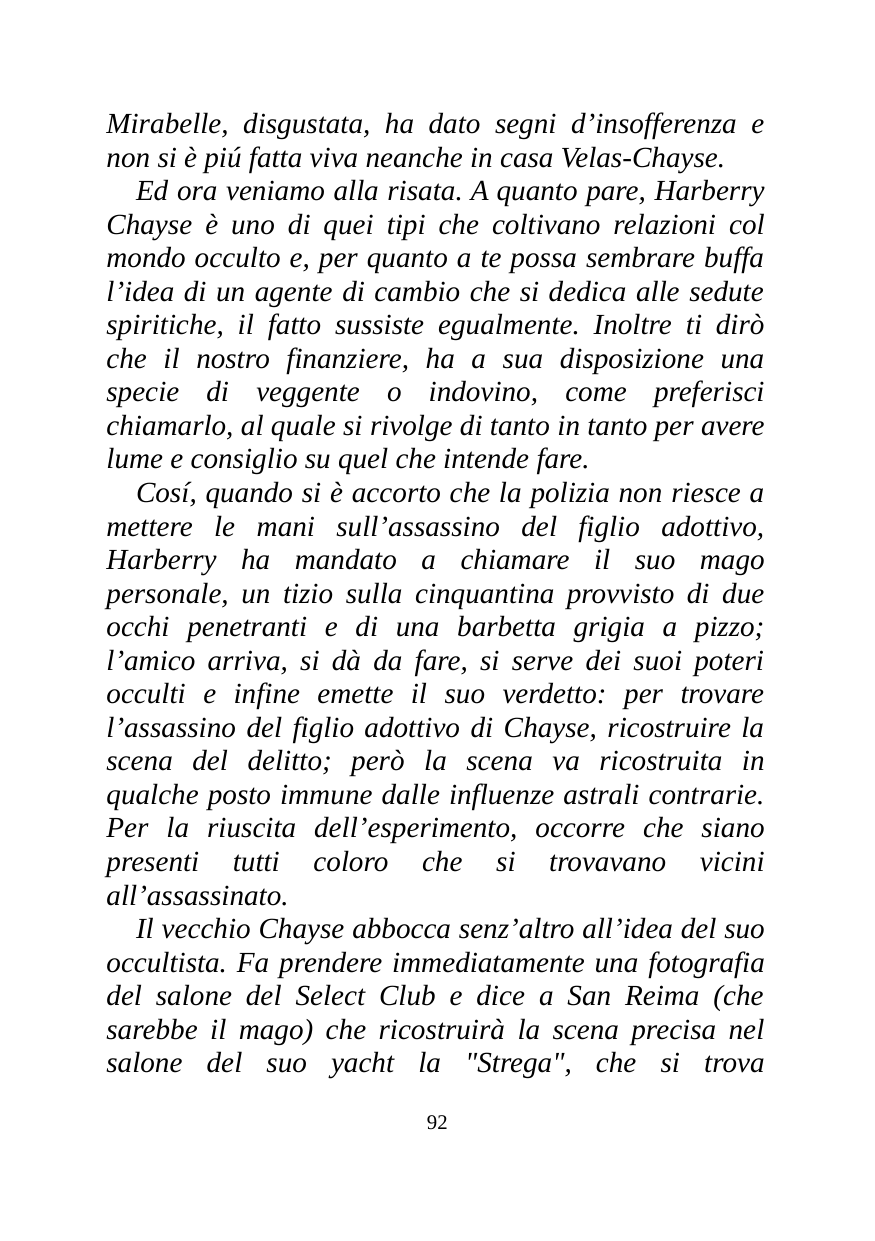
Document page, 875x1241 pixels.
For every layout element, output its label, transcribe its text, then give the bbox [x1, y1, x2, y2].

text Il vecchio Chayse abbocca senz’altro all’idea del suo occultista. Fa prendere immediatamente una fotografia del salone del Select Club e dice a San Reima (che sarebbe il mago) che ricostruirà la scena precisa nel salone del suo yacht la "Strega", che si trova [106, 911, 768, 1079]
text Mirabelle, disgustata, ha dato segni d’insofferenza e non si è piú fatta viva neanche in casa Velas-Chayse. [106, 106, 768, 173]
text Cosí, quando si è accorto che la polizia non riesce a mettere le mani sull’assassino del figlio adottivo, Harberry ha mandato a chiamare il suo mago personale, un tizio sulla cinquantina provvisto di due occhi penetranti e di una barbetta grigia a pizzo; l’amico arriva, si dà da fare, si serve dei suoi poteri occulti e infine emette il suo verdetto: per trovare l’assassino del figlio adottivo di Chayse, ricostruire la scena del delitto; però la scena va ricostruita in qualche posto immune dalle influenze astrali contrarie. Per la riuscita dell’esperimento, occorre che siano presenti tutti coloro che si trovavano vicini all’assassinato. [106, 475, 768, 911]
text Ed ora veniamo alla risata. A quanto pare, Harberry Chayse è uno di quei tipi che coltivano relazioni col mondo occulto e, per quanto a te possa sembrare buffa l’idea di un agente di cambio che si dedica alle sedute spiritiche, il fatto sussiste egualmente. Inoltre ti dirò che il nostro finanziere, ha a sua disposizione una specie di veggente o indovino, come preferisci chiamarlo, al quale si rivolge di tanto in tanto per avere lume e consiglio su quel che intende fare. [106, 173, 768, 475]
